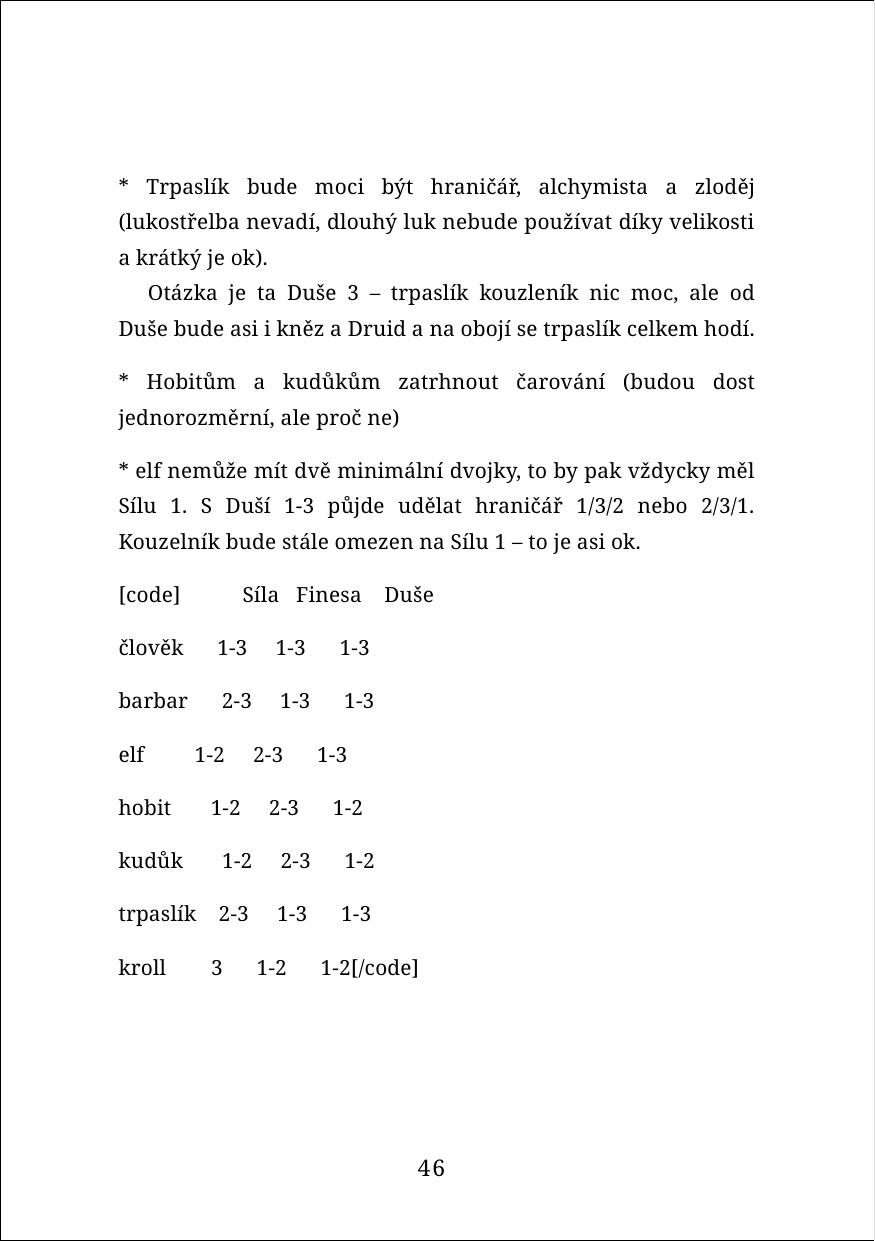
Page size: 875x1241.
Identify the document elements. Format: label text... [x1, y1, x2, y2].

text kroll 3 1-2 1-2[/code] [118, 953, 756, 981]
text * Trpaslík bude moci být hraničář, alchymista a zloděj (lukostřelba nevadí, dlouhý luk nebude používat díky velikosti a krátký je ok). Otázka je ta Duše 3 – trpaslík kouzleník nic moc, ale od Duše bude asi i kněz a Druid a na obojí se trpaslík celkem hodí. [118, 172, 756, 342]
text barbar 2-3 1-3 1-3 [118, 687, 756, 715]
text * Hobitům a kudůkům zatrhnout čarování (budou dost jednorozměrní, ale proč ne) [118, 367, 756, 431]
text trpaslík 2-3 1-3 1-3 [118, 899, 756, 928]
text člověk 1-3 1-3 1-3 [118, 633, 756, 662]
text hobit 1-2 2-3 1-2 [118, 793, 756, 821]
text [code] Síla Finesa Duše [118, 580, 756, 608]
text kudůk 1-2 2-3 1-2 [118, 846, 756, 875]
text elf 1-2 2-3 1-3 [118, 740, 756, 768]
text * elf nemůže mít dvě minimální dvojky, to by pak vždycky měl Sílu 1. S Duší 1-3 půjde udělat hraničář 1/3/2 nebo 2/3/1. Kouzelník bude stále omezen na Sílu 1 – to je asi ok. [118, 456, 756, 555]
